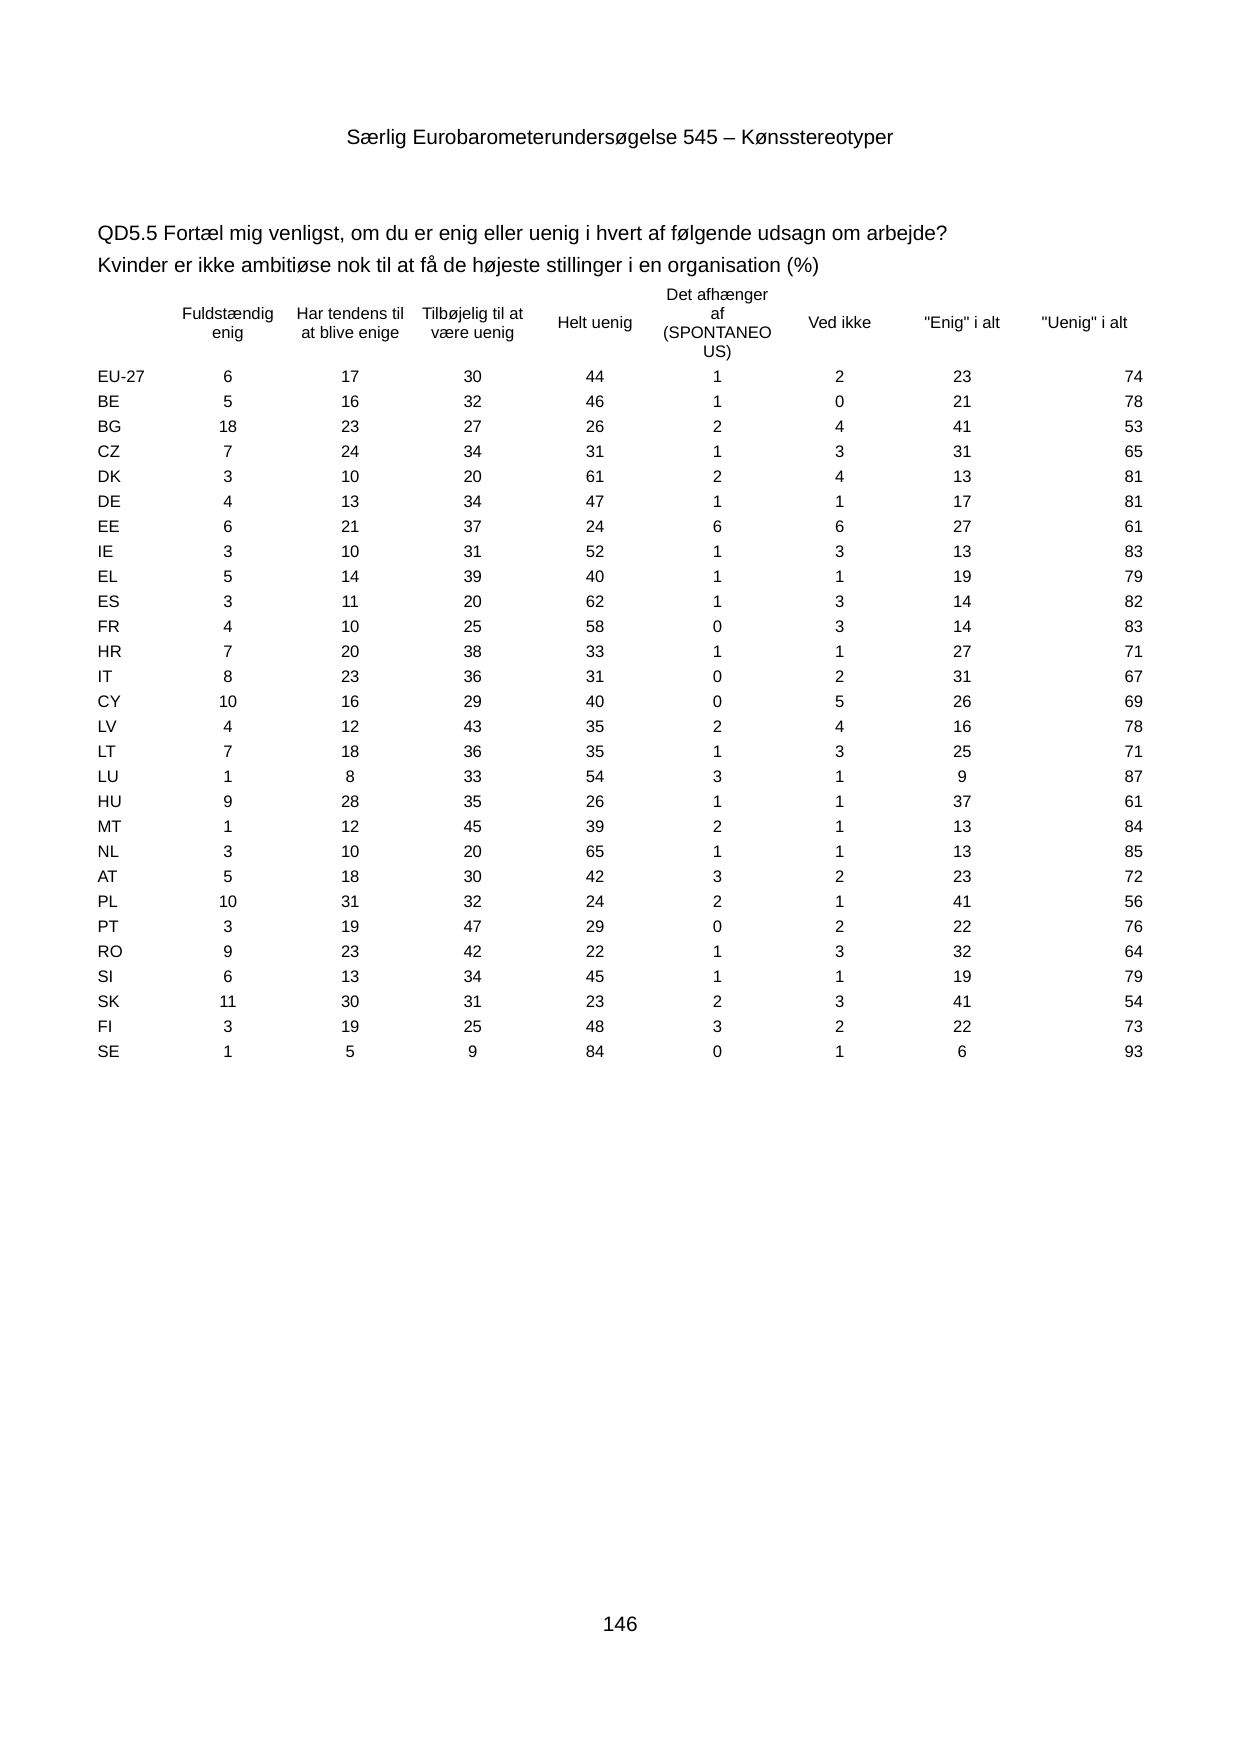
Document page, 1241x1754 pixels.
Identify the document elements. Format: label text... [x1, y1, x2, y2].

table_cell Ved ikke [779, 281, 901, 364]
table_cell 20 [289, 639, 411, 664]
table_cell 93 [1023, 1039, 1146, 1064]
table_cell 28 [289, 789, 411, 814]
table_cell 12 [289, 714, 411, 739]
table_cell 10 [166, 689, 289, 714]
table_cell 36 [411, 739, 534, 764]
table_cell 31 [289, 889, 411, 914]
table_cell 84 [534, 1039, 656, 1064]
table_cell SK [95, 989, 166, 1014]
table_cell 9 [901, 764, 1023, 789]
table_cell 73 [1023, 1014, 1146, 1039]
table_cell Har tendens til at blive enige [289, 281, 411, 364]
table_cell 22 [901, 914, 1023, 939]
table_cell 40 [534, 689, 656, 714]
table_cell 1 [779, 564, 901, 589]
table_cell 42 [411, 939, 534, 964]
table_cell 37 [411, 514, 534, 539]
table_cell 33 [411, 764, 534, 789]
table_cell 39 [534, 814, 656, 839]
table_cell 47 [534, 489, 656, 514]
table_cell 3 [656, 864, 778, 889]
table_cell 2 [656, 889, 778, 914]
table_cell 45 [534, 964, 656, 989]
table_cell 13 [901, 464, 1023, 489]
table_cell 24 [289, 439, 411, 464]
table_cell PT [95, 914, 166, 939]
table_cell 27 [901, 514, 1023, 539]
table_cell 62 [534, 589, 656, 614]
table_cell 17 [901, 489, 1023, 514]
table_cell EL [95, 564, 166, 589]
table_cell 21 [289, 514, 411, 539]
table_cell BG [95, 414, 166, 439]
table_cell 0 [656, 614, 778, 639]
table_cell 32 [901, 939, 1023, 964]
table_cell CZ [95, 439, 166, 464]
table_cell 81 [1023, 464, 1146, 489]
table_cell 3 [166, 1014, 289, 1039]
table_cell 23 [901, 864, 1023, 889]
table_cell 29 [411, 689, 534, 714]
table_cell 74 [1023, 364, 1146, 389]
table_cell 18 [289, 739, 411, 764]
table_cell 72 [1023, 864, 1146, 889]
table_cell Fuldstændig enig [166, 281, 289, 364]
table_cell 1 [779, 814, 901, 839]
table_cell 27 [411, 414, 534, 439]
table_cell "Uenig" i alt [1023, 281, 1146, 364]
table_cell 4 [166, 714, 289, 739]
table_cell DK [95, 464, 166, 489]
table_cell CY [95, 689, 166, 714]
table_cell Kvinder er ikke ambitiøse nok til at få de højeste stillinger i en organisation (%) [95, 249, 1146, 281]
table_cell 21 [901, 389, 1023, 414]
table_cell 13 [289, 489, 411, 514]
table_cell 0 [779, 389, 901, 414]
table_cell 1 [779, 839, 901, 864]
table_cell 8 [166, 664, 289, 689]
table_cell 10 [289, 539, 411, 564]
table_cell 87 [1023, 764, 1146, 789]
table_cell 31 [411, 539, 534, 564]
table_cell 48 [534, 1014, 656, 1039]
table_cell 14 [901, 589, 1023, 614]
table_cell 65 [534, 839, 656, 864]
table_cell 31 [534, 439, 656, 464]
table_cell 45 [411, 814, 534, 839]
table_cell 1 [779, 489, 901, 514]
table_cell 41 [901, 889, 1023, 914]
table_cell 1 [656, 489, 778, 514]
table_cell 18 [166, 414, 289, 439]
table_cell 3 [656, 1014, 778, 1039]
table_cell 3 [779, 539, 901, 564]
table_cell 22 [534, 939, 656, 964]
table_cell 32 [411, 889, 534, 914]
table_cell 27 [901, 639, 1023, 664]
table_cell 7 [166, 439, 289, 464]
table_cell 6 [166, 964, 289, 989]
table_cell 34 [411, 964, 534, 989]
table_cell 26 [901, 689, 1023, 714]
table_cell 79 [1023, 964, 1146, 989]
table_cell 10 [289, 839, 411, 864]
table_cell 54 [534, 764, 656, 789]
table_cell 25 [411, 614, 534, 639]
table_cell 6 [779, 514, 901, 539]
table_cell 44 [534, 364, 656, 389]
table_cell 3 [779, 739, 901, 764]
table_cell 13 [901, 814, 1023, 839]
table_cell 47 [411, 914, 534, 939]
table_cell 7 [166, 639, 289, 664]
table_cell 2 [656, 989, 778, 1014]
table_cell 2 [779, 914, 901, 939]
table_cell 35 [411, 789, 534, 814]
table_cell 18 [289, 864, 411, 889]
table_cell 3 [779, 989, 901, 1014]
table_cell 1 [656, 589, 778, 614]
table_cell 2 [779, 864, 901, 889]
table_cell 24 [534, 514, 656, 539]
table_cell 36 [411, 664, 534, 689]
table_cell 30 [289, 989, 411, 1014]
table_cell 19 [901, 564, 1023, 589]
table_cell 3 [779, 939, 901, 964]
table_cell LV [95, 714, 166, 739]
table_cell 25 [901, 739, 1023, 764]
table_cell 41 [901, 989, 1023, 1014]
table_cell 1 [656, 439, 778, 464]
table_cell Det afhænger af (SPONTANEOUS) [656, 281, 778, 364]
table_cell 13 [289, 964, 411, 989]
table_cell 1 [656, 539, 778, 564]
table_cell 3 [779, 614, 901, 639]
table_cell 4 [779, 414, 901, 439]
table_cell 1 [656, 964, 778, 989]
table_cell 16 [289, 389, 411, 414]
table_cell 1 [779, 889, 901, 914]
table_cell 7 [166, 739, 289, 764]
table_cell 71 [1023, 639, 1146, 664]
table_cell 1 [166, 814, 289, 839]
table_cell AT [95, 864, 166, 889]
table_cell 31 [534, 664, 656, 689]
table_cell 2 [779, 364, 901, 389]
table_cell 1 [166, 1039, 289, 1064]
table_cell 58 [534, 614, 656, 639]
table_cell SE [95, 1039, 166, 1064]
table_cell 39 [411, 564, 534, 589]
table_cell Helt uenig [534, 281, 656, 364]
table_cell 6 [901, 1039, 1023, 1064]
table_cell 34 [411, 439, 534, 464]
table_cell 43 [411, 714, 534, 739]
table_cell 12 [289, 814, 411, 839]
table_cell 69 [1023, 689, 1146, 714]
table_cell 11 [166, 989, 289, 1014]
table_cell LT [95, 739, 166, 764]
table_cell 23 [289, 939, 411, 964]
table_cell 3 [779, 439, 901, 464]
table_cell 78 [1023, 714, 1146, 739]
table_cell 6 [166, 364, 289, 389]
table_cell 38 [411, 639, 534, 664]
table_cell 16 [289, 689, 411, 714]
table_cell 84 [1023, 814, 1146, 839]
table_cell 67 [1023, 664, 1146, 689]
table_cell 61 [534, 464, 656, 489]
table_cell RO [95, 939, 166, 964]
table_cell 3 [166, 589, 289, 614]
table_cell 83 [1023, 614, 1146, 639]
table_cell 3 [166, 839, 289, 864]
table_cell 19 [289, 1014, 411, 1039]
table_cell 61 [1023, 789, 1146, 814]
table_cell FI [95, 1014, 166, 1039]
table_cell 1 [779, 964, 901, 989]
table_cell 46 [534, 389, 656, 414]
table_cell 0 [656, 689, 778, 714]
table_cell SI [95, 964, 166, 989]
table_cell 31 [411, 989, 534, 1014]
table_cell 17 [289, 364, 411, 389]
table_cell 3 [166, 914, 289, 939]
table_cell 0 [656, 664, 778, 689]
table_cell 1 [779, 789, 901, 814]
table_cell EE [95, 514, 166, 539]
table_cell 4 [779, 464, 901, 489]
table_cell 35 [534, 739, 656, 764]
table_cell DE [95, 489, 166, 514]
table_cell 31 [901, 664, 1023, 689]
table_cell 6 [166, 514, 289, 539]
table_cell 1 [656, 639, 778, 664]
table_cell 29 [534, 914, 656, 939]
table_cell 64 [1023, 939, 1146, 964]
table_cell NL [95, 839, 166, 864]
table_cell 79 [1023, 564, 1146, 589]
table_cell PL [95, 889, 166, 914]
table_cell 1 [656, 389, 778, 414]
table_cell 1 [166, 764, 289, 789]
table_cell 5 [166, 389, 289, 414]
table_cell 9 [411, 1039, 534, 1064]
table_cell 3 [656, 764, 778, 789]
table_cell 14 [289, 564, 411, 589]
table_cell 23 [289, 664, 411, 689]
table_cell 10 [166, 889, 289, 914]
table_cell 24 [534, 889, 656, 914]
table_cell 14 [901, 614, 1023, 639]
table_cell 5 [166, 564, 289, 589]
table_cell 82 [1023, 589, 1146, 614]
table_cell 2 [656, 414, 778, 439]
table_cell LU [95, 764, 166, 789]
table_cell 2 [656, 714, 778, 739]
table_cell 4 [166, 489, 289, 514]
table_cell 65 [1023, 439, 1146, 464]
table_cell 4 [166, 614, 289, 639]
table_cell EU-27 [95, 364, 166, 389]
table_cell 23 [289, 414, 411, 439]
table_cell 19 [901, 964, 1023, 989]
table_cell 23 [534, 989, 656, 1014]
table_cell 9 [166, 789, 289, 814]
table_cell HU [95, 789, 166, 814]
table_cell 30 [411, 864, 534, 889]
table_cell 1 [656, 564, 778, 589]
table_cell 41 [901, 414, 1023, 439]
table_cell 26 [534, 414, 656, 439]
table_cell 20 [411, 589, 534, 614]
table_cell 23 [901, 364, 1023, 389]
table_cell 4 [779, 714, 901, 739]
table_cell "Enig" i alt [901, 281, 1023, 364]
table_cell 22 [901, 1014, 1023, 1039]
table_cell 35 [534, 714, 656, 739]
table_cell 0 [656, 1039, 778, 1064]
table_cell 30 [411, 364, 534, 389]
table_header QD5.5 Fortæl mig venligst, om du er enig eller uenig i hvert af følgende udsagn om arbejde? [95, 217, 1146, 249]
table_cell 61 [1023, 514, 1146, 539]
table_cell 1 [779, 639, 901, 664]
table_cell 6 [656, 514, 778, 539]
table_cell 10 [289, 614, 411, 639]
table_cell 1 [779, 1039, 901, 1064]
table_cell 81 [1023, 489, 1146, 514]
table_cell ES [95, 589, 166, 614]
table_cell Tilbøjelig til at være uenig [411, 281, 534, 364]
table_cell 37 [901, 789, 1023, 814]
table_cell BE [95, 389, 166, 414]
table_cell 83 [1023, 539, 1146, 564]
table_cell 3 [779, 589, 901, 614]
table_cell 32 [411, 389, 534, 414]
table_cell 19 [289, 914, 411, 939]
table_cell IE [95, 539, 166, 564]
table_cell 0 [656, 914, 778, 939]
table_cell 10 [289, 464, 411, 489]
table_cell 5 [289, 1039, 411, 1064]
table_cell 53 [1023, 414, 1146, 439]
table_cell 8 [289, 764, 411, 789]
table_cell 13 [901, 539, 1023, 564]
table_cell 34 [411, 489, 534, 514]
table_cell 1 [656, 789, 778, 814]
table_cell 78 [1023, 389, 1146, 414]
table_cell 5 [779, 689, 901, 714]
table_cell 76 [1023, 914, 1146, 939]
table_cell IT [95, 664, 166, 689]
table_cell 16 [901, 714, 1023, 739]
table_cell 3 [166, 464, 289, 489]
table_cell 1 [656, 739, 778, 764]
table_cell 25 [411, 1014, 534, 1039]
table_cell 2 [779, 1014, 901, 1039]
table_cell 5 [166, 864, 289, 889]
table_cell 56 [1023, 889, 1146, 914]
table_cell 2 [656, 464, 778, 489]
table_cell 1 [656, 364, 778, 389]
table_cell 31 [901, 439, 1023, 464]
table_cell 1 [656, 939, 778, 964]
table_cell 2 [656, 814, 778, 839]
table_cell 33 [534, 639, 656, 664]
table_cell 1 [656, 839, 778, 864]
table_cell 11 [289, 589, 411, 614]
table_cell 1 [779, 764, 901, 789]
table_cell 42 [534, 864, 656, 889]
table_cell 40 [534, 564, 656, 589]
table_cell 54 [1023, 989, 1146, 1014]
table_cell 13 [901, 839, 1023, 864]
table_cell 71 [1023, 739, 1146, 764]
table_cell 52 [534, 539, 656, 564]
table_cell 9 [166, 939, 289, 964]
table_cell 3 [166, 539, 289, 564]
table_cell MT [95, 814, 166, 839]
table_cell [95, 281, 166, 364]
table_cell 20 [411, 839, 534, 864]
table_cell 26 [534, 789, 656, 814]
table_cell FR [95, 614, 166, 639]
table_cell 2 [779, 664, 901, 689]
table_cell 20 [411, 464, 534, 489]
table_cell HR [95, 639, 166, 664]
table_cell 85 [1023, 839, 1146, 864]
